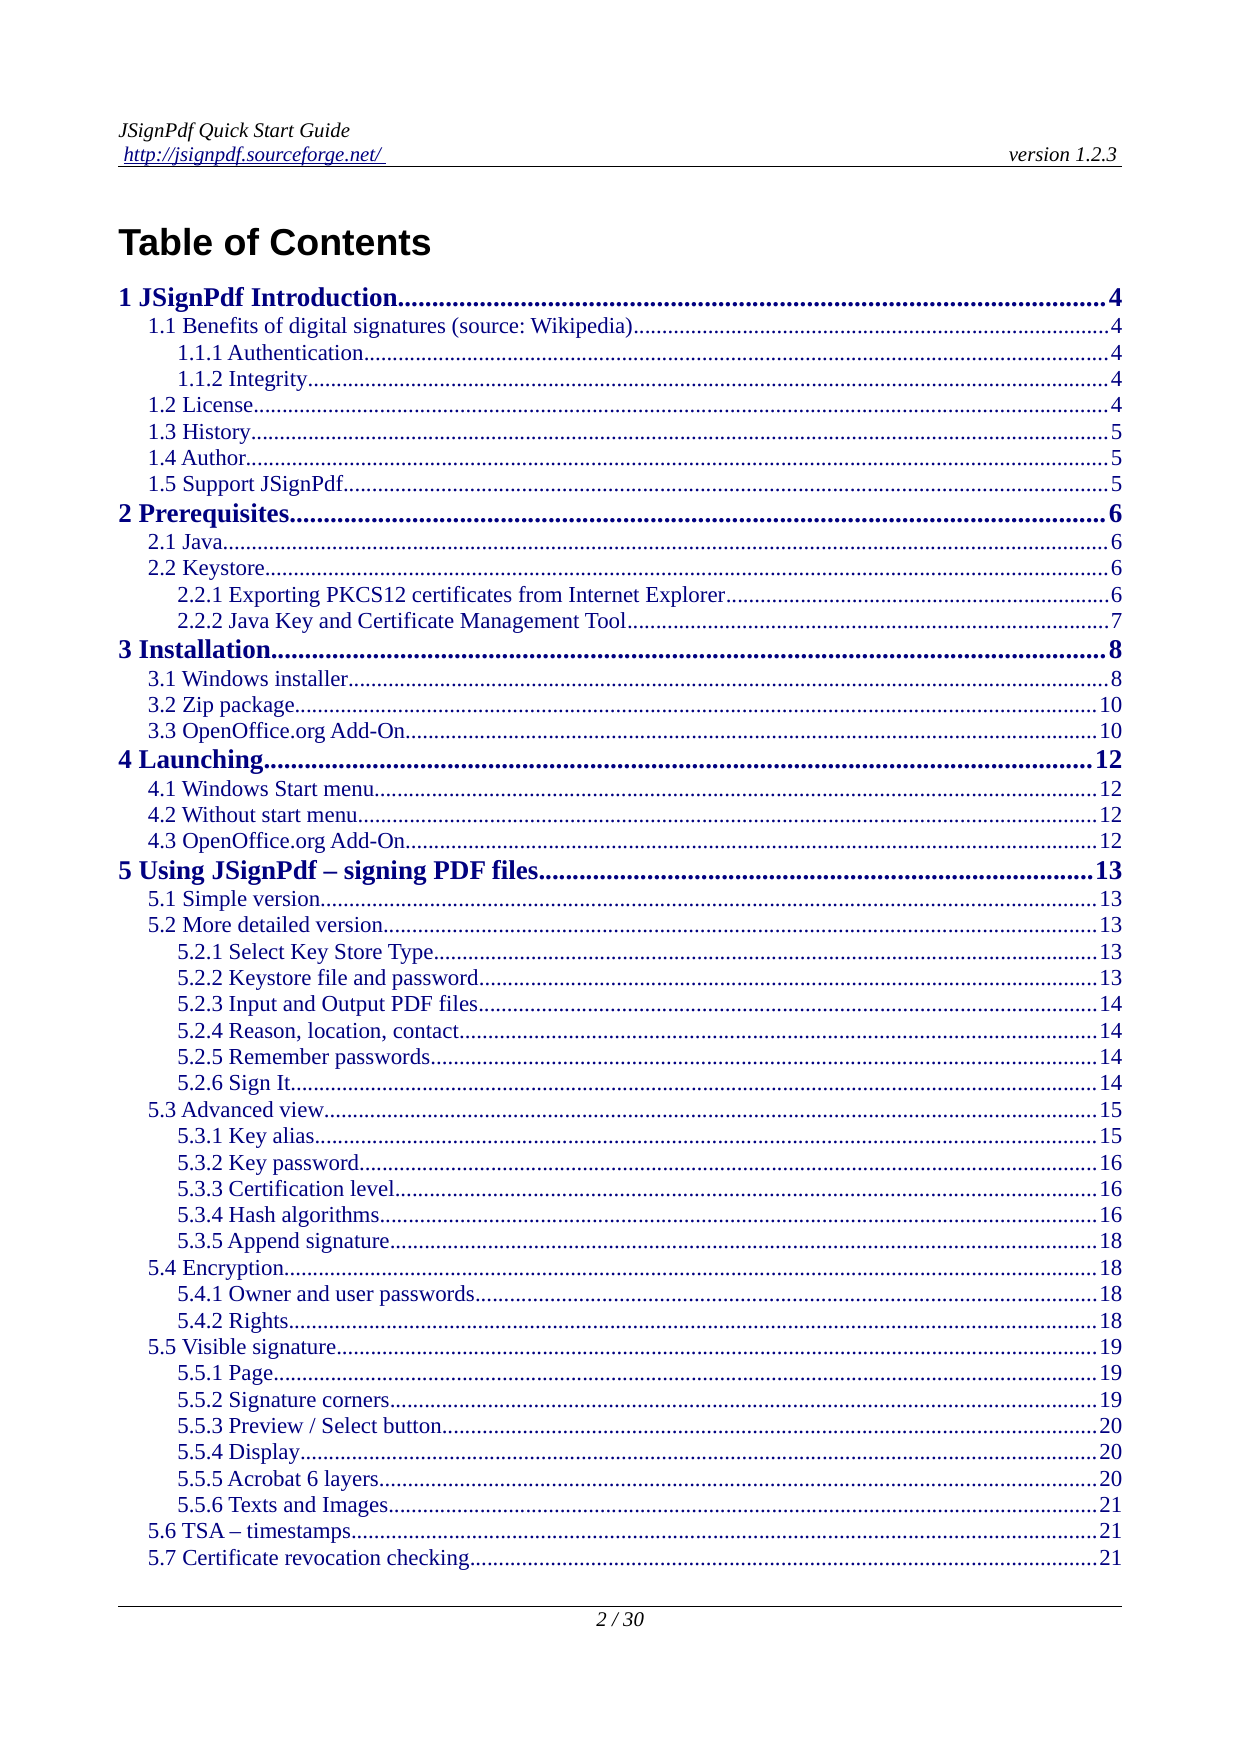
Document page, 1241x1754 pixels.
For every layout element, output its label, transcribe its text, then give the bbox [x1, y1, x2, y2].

text 5.2 More detailed version 13 [148, 911, 1122, 938]
text 1.3 History 5 [148, 418, 1122, 444]
text 5.4.2 Rights 18 [177, 1307, 1122, 1333]
text 2.2.2 Java Key and Certificate Management Tool 7 [177, 607, 1122, 633]
text 2.2 Keystore 6 [148, 554, 1122, 581]
text 5.3.1 Key alias 15 [177, 1122, 1122, 1148]
text 5.5 Visible signature 19 [148, 1333, 1122, 1359]
text 5.2.3 Input and Output PDF files 14 [177, 990, 1122, 1017]
text 5.2.1 Select Key Store Type 13 [177, 938, 1122, 964]
text 3.2 Zip package 10 [148, 691, 1122, 717]
text 5.4.1 Owner and user passwords 18 [177, 1280, 1122, 1307]
text 5.2.4 Reason, location, contact 14 [177, 1017, 1122, 1043]
text 2.1 Java 6 [148, 528, 1122, 554]
text 2 Prerequisites 6 [118, 497, 1122, 528]
text 4.3 OpenOffice.org Add-On 12 [148, 827, 1122, 854]
text 4.1 Windows Start menu 12 [148, 775, 1122, 801]
text 1.1.1 Authentication 4 [177, 339, 1122, 365]
text 4.2 Without start menu 12 [148, 801, 1122, 827]
text 1.5 Support JSignPdf 5 [148, 471, 1122, 497]
text 3 Installation 8 [118, 633, 1122, 664]
text 5.2.6 Sign It 14 [177, 1069, 1122, 1096]
text 1 JSignPdf Introduction 4 [118, 281, 1122, 312]
text 1.4 Author 5 [148, 444, 1122, 471]
text 3.3 OpenOffice.org Add-On 10 [148, 717, 1122, 744]
text 5.2.5 Remember passwords 14 [177, 1043, 1122, 1069]
text 5.3.5 Append signature 18 [177, 1228, 1122, 1254]
text 5.1 Simple version 13 [148, 885, 1122, 911]
text 5.5.1 Page 19 [177, 1359, 1122, 1386]
text 5.5.5 Acrobat 6 layers 20 [177, 1465, 1122, 1491]
text 1.1 Benefits of digital signatures (source: Wikipedia) 4 [148, 312, 1122, 339]
text 1.2 License 4 [148, 391, 1122, 418]
text 5.3 Advanced view 15 [148, 1096, 1122, 1122]
text 5 Using JSignPdf – signing PDF files 13 [118, 854, 1122, 885]
text 3.1 Windows installer 8 [148, 664, 1122, 691]
text 5.4 Encryption 18 [148, 1254, 1122, 1280]
text 5.3.2 Key password 16 [177, 1148, 1122, 1175]
text 4 Launching 12 [118, 744, 1122, 775]
text 5.3.4 Hash algorithms 16 [177, 1201, 1122, 1228]
text 5.5.2 Signature corners 19 [177, 1386, 1122, 1412]
text 5.5.3 Preview / Select button 20 [177, 1412, 1122, 1438]
text 5.3.3 Certification level 16 [177, 1175, 1122, 1201]
subtitle Table of Contents [118, 220, 1122, 263]
text 2.2.1 Exporting PKCS12 certificates from Internet Explorer 6 [177, 581, 1122, 607]
text 5.7 Certificate revocation checking 21 [148, 1544, 1122, 1570]
text 5.2.2 Keystore file and password 13 [177, 964, 1122, 990]
text 5.6 TSA – timestamps 21 [148, 1517, 1122, 1544]
text 1.1.2 Integrity 4 [177, 365, 1122, 391]
text 5.5.6 Texts and Images 21 [177, 1491, 1122, 1517]
text 5.5.4 Display 20 [177, 1438, 1122, 1465]
